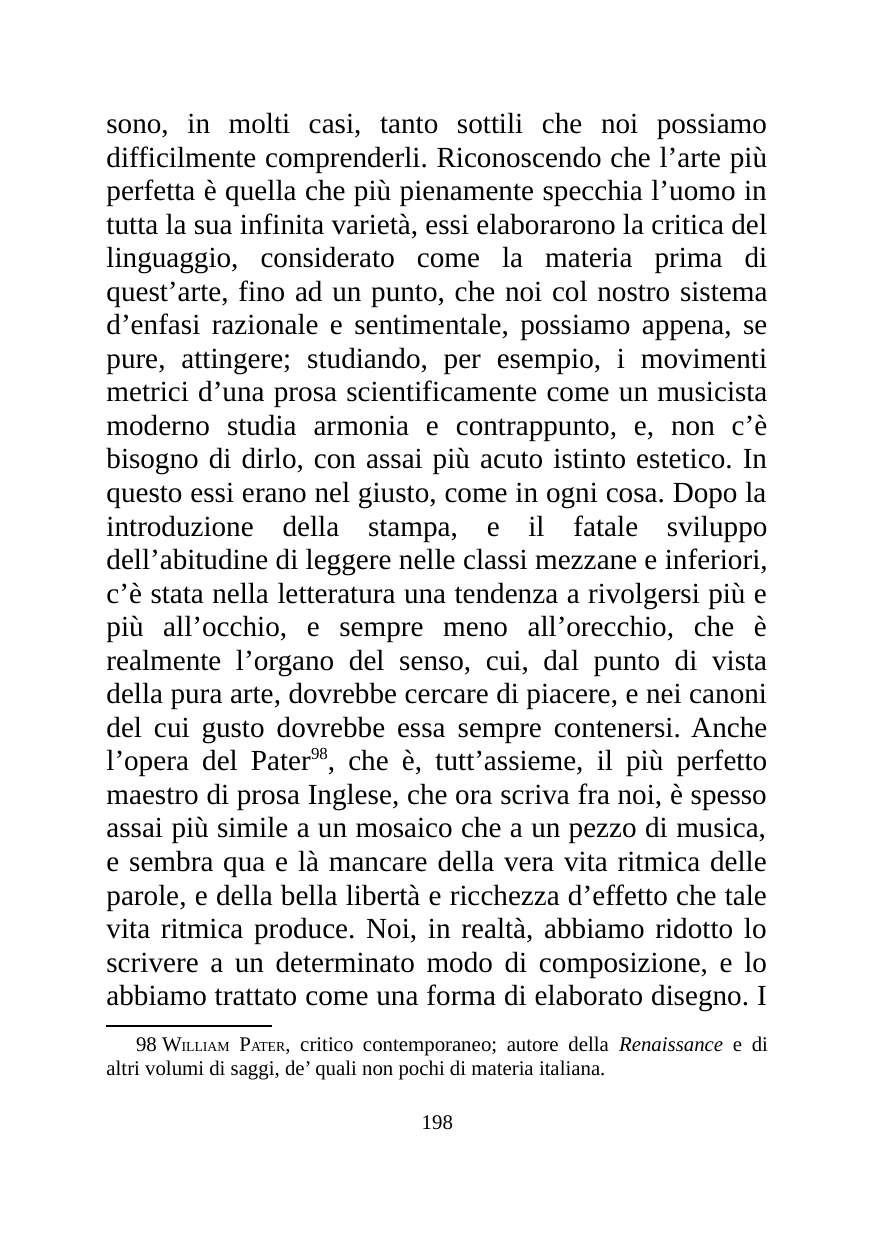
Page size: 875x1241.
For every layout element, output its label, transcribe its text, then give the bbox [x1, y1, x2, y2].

text sono, in molti casi, tanto sottili che noi possiamo difficilmente comprenderli. Riconoscendo che l’arte più perfetta è quella che più pienamente specchia l’uomo in tutta la sua infinita varietà, essi elaborarono la critica del linguaggio, considerato come la materia prima di quest’arte, fino ad un punto, che noi col nostro sistema d’enfasi razionale e sentimentale, possiamo appena, se pure, attingere; studiando, per esempio, i movimenti metrici d’una prosa scientificamente come un musicista moderno studia armonia e contrappunto, e, non c’è bisogno di dirlo, con assai più acuto istinto estetico. In questo essi erano nel giusto, come in ogni cosa. Dopo la introduzione della stampa, e il fatale sviluppo dell’abitudine di leggere nelle classi mezzane e inferiori, c’è stata nella letteratura una tendenza a rivolgersi più e più all’occhio, e sempre meno all’orecchio, che è realmente l’organo del senso, cui, dal punto di vista della pura arte, dovrebbe cercare di piacere, e nei canoni del cui gusto dovrebbe essa sempre contenersi. Anche l’opera del Pater, che è, tutt’assieme, il più perfetto maestro di prosa Inglese, che ora scriva fra noi, è spesso assai più simile a un mosaico che a un pezzo di musica, e sembra qua e là mancare della vera vita ritmica delle parole, e della bella libertà e ricchezza d’effetto che tale vita ritmica produce. Noi, in realtà, abbiamo ridotto lo scrivere a un determinato modo di composizione, e lo abbiamo trattato come una forma di elaborato disegno. I [106, 106, 768, 1012]
text William Pater, critico contemporaneo; autore della Renaissance e di altri volumi di saggi, de’ quali non pochi di materia italiana. [106, 1032, 768, 1080]
